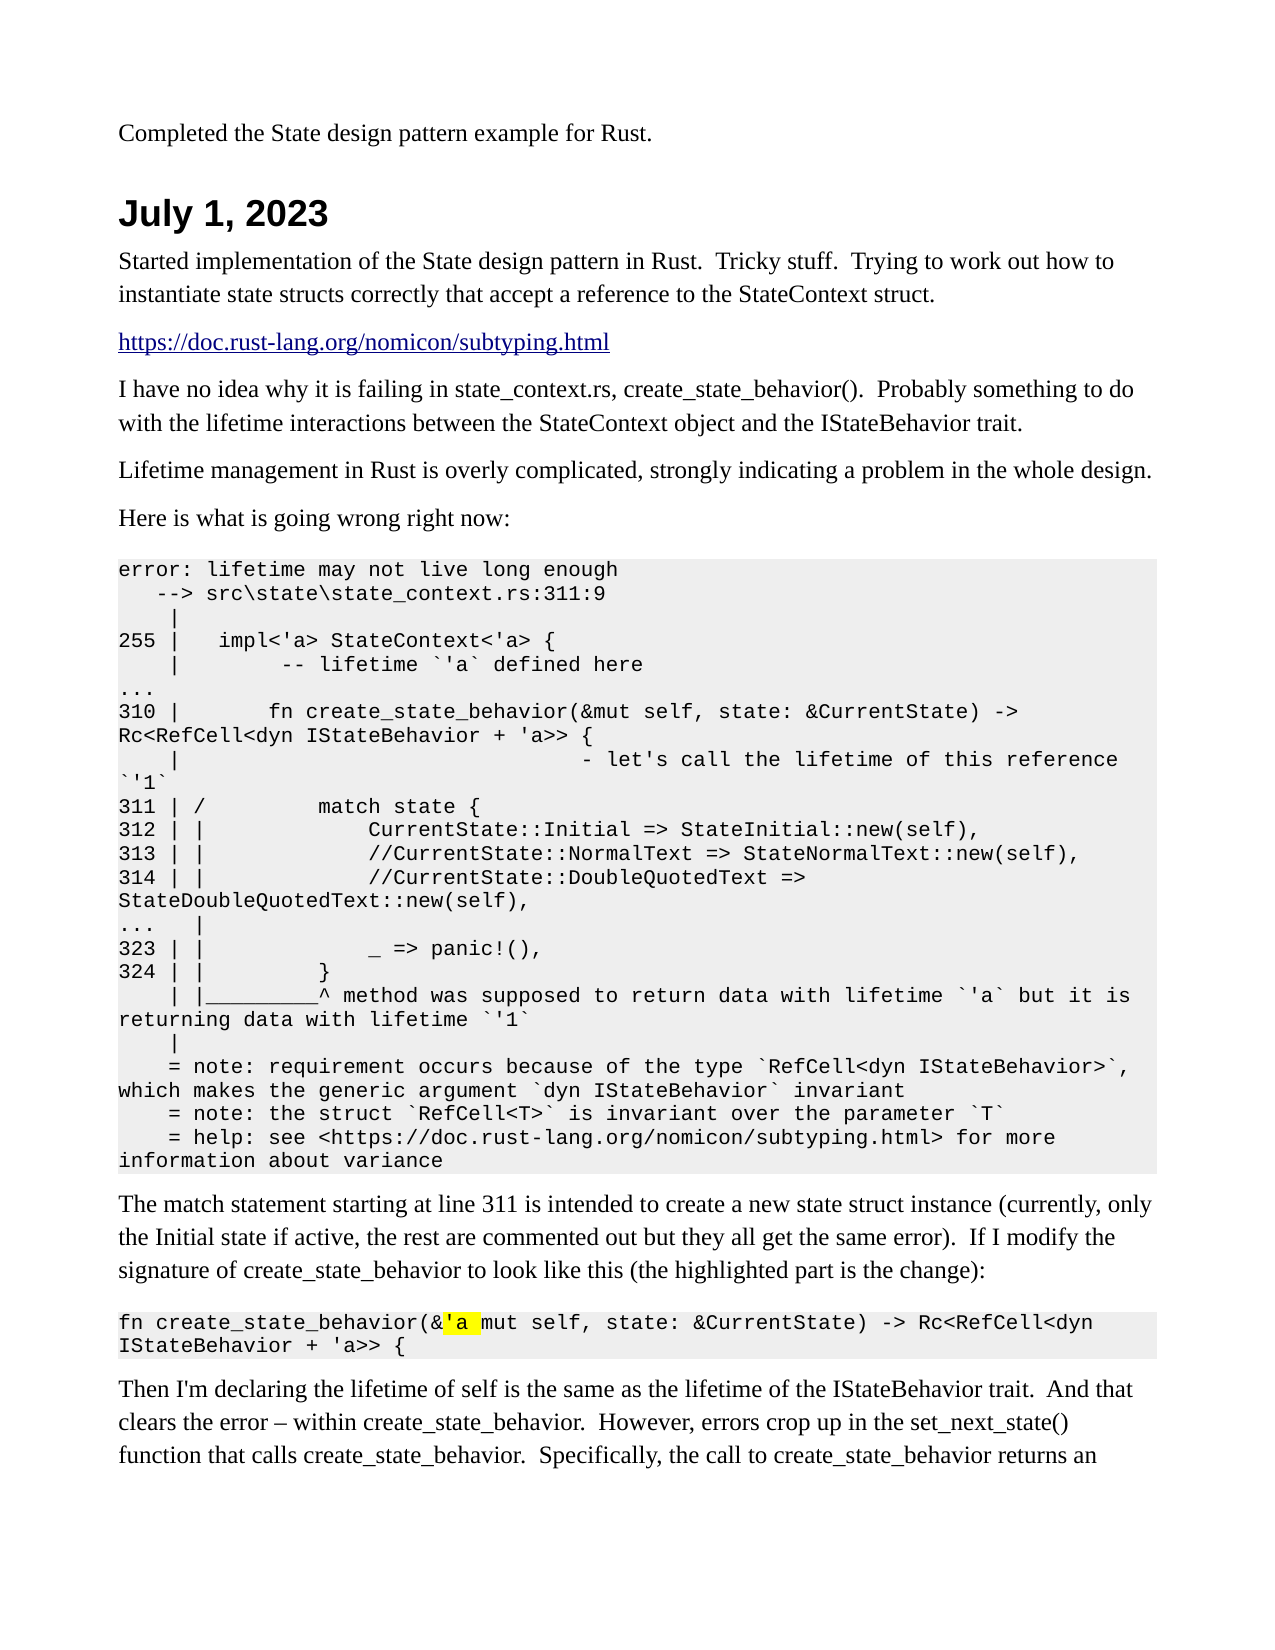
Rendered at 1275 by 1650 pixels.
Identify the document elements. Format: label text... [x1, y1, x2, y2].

text https://doc.rust-lang.org/nomicon/subtyping.html [118, 327, 1157, 356]
text = note: requirement occurs because of the type `RefCell<dyn IStateBehavior>`, which makes the generic argument `dyn IStateBehavior` invariant [118, 1056, 1157, 1103]
text | - let's call the lifetime of this reference `'1` [118, 748, 1157, 796]
text 310 | fn create_state_behavior(&mut self, state: &CurrentState) -> Rc<RefCell<dyn IStateBehavior + 'a>> { [118, 701, 1157, 748]
text Then I'm declaring the lifetime of self is the same as the lifetime of the IStateBehavior trait. And that clears the error – within create_state_behavior. However, errors crop up in the set_next_state() function that calls create_state_behavior. Specifically, the call to create_state_behavior returns an [118, 1374, 1157, 1469]
text Completed the State design pattern example for Rust. [118, 118, 1157, 147]
text = note: the struct `RefCell<T>` is invariant over the parameter `T` [118, 1103, 1157, 1127]
text error: lifetime may not live long enough [118, 559, 1157, 583]
text ... | [118, 914, 1157, 938]
text 313 | | //CurrentState::NormalText => StateNormalText::new(self), [118, 843, 1157, 867]
text 314 | | //CurrentState::DoubleQuotedText => StateDoubleQuotedText::new(self), [118, 867, 1157, 914]
text Here is what is going wrong right now: [118, 503, 1157, 532]
text 311 | / match state { [118, 796, 1157, 819]
text fn create_state_behavior(&'a mut self, state: &CurrentState) -> Rc<RefCell<dyn IStateBehavior + 'a>> { [118, 1312, 1157, 1359]
text | [118, 1032, 1157, 1056]
text Lifetime management in Rust is overly complicated, strongly indicating a problem in the whole design. [118, 455, 1157, 484]
text --> src\state\state_context.rs:311:9 [118, 583, 1157, 607]
text | [118, 607, 1157, 630]
subtitle July 1, 2023 [118, 191, 1157, 234]
text 324 | | } [118, 961, 1157, 985]
text | |_________^ method was supposed to return data with lifetime `'a` but it is returning data with lifetime `'1` [118, 985, 1157, 1032]
text = help: see <https://doc.rust-lang.org/nomicon/subtyping.html> for more information about variance [118, 1127, 1157, 1174]
text ... [118, 678, 1157, 701]
text The match statement starting at line 311 is intended to create a new state struct instance (currently, only the Initial state if active, the rest are commented out but they all get the same error). If I modify the signature of create_state_behavior to look like this (the highlighted part is the change): [118, 1189, 1157, 1284]
text 312 | | CurrentState::Initial => StateInitial::new(self), [118, 819, 1157, 843]
text Started implementation of the State design pattern in Rust. Tricky stuff. Trying to work out how to instantiate state structs correctly that accept a reference to the StateContext struct. [118, 246, 1157, 308]
text 255 | impl<'a> StateContext<'a> { [118, 630, 1157, 654]
text 323 | | _ => panic!(), [118, 938, 1157, 961]
text I have no idea why it is failing in state_context.rs, create_state_behavior(). Probably something to do with the lifetime interactions between the StateContext object and the IStateBehavior trait. [118, 374, 1157, 436]
text | -- lifetime `'a` defined here [118, 654, 1157, 678]
